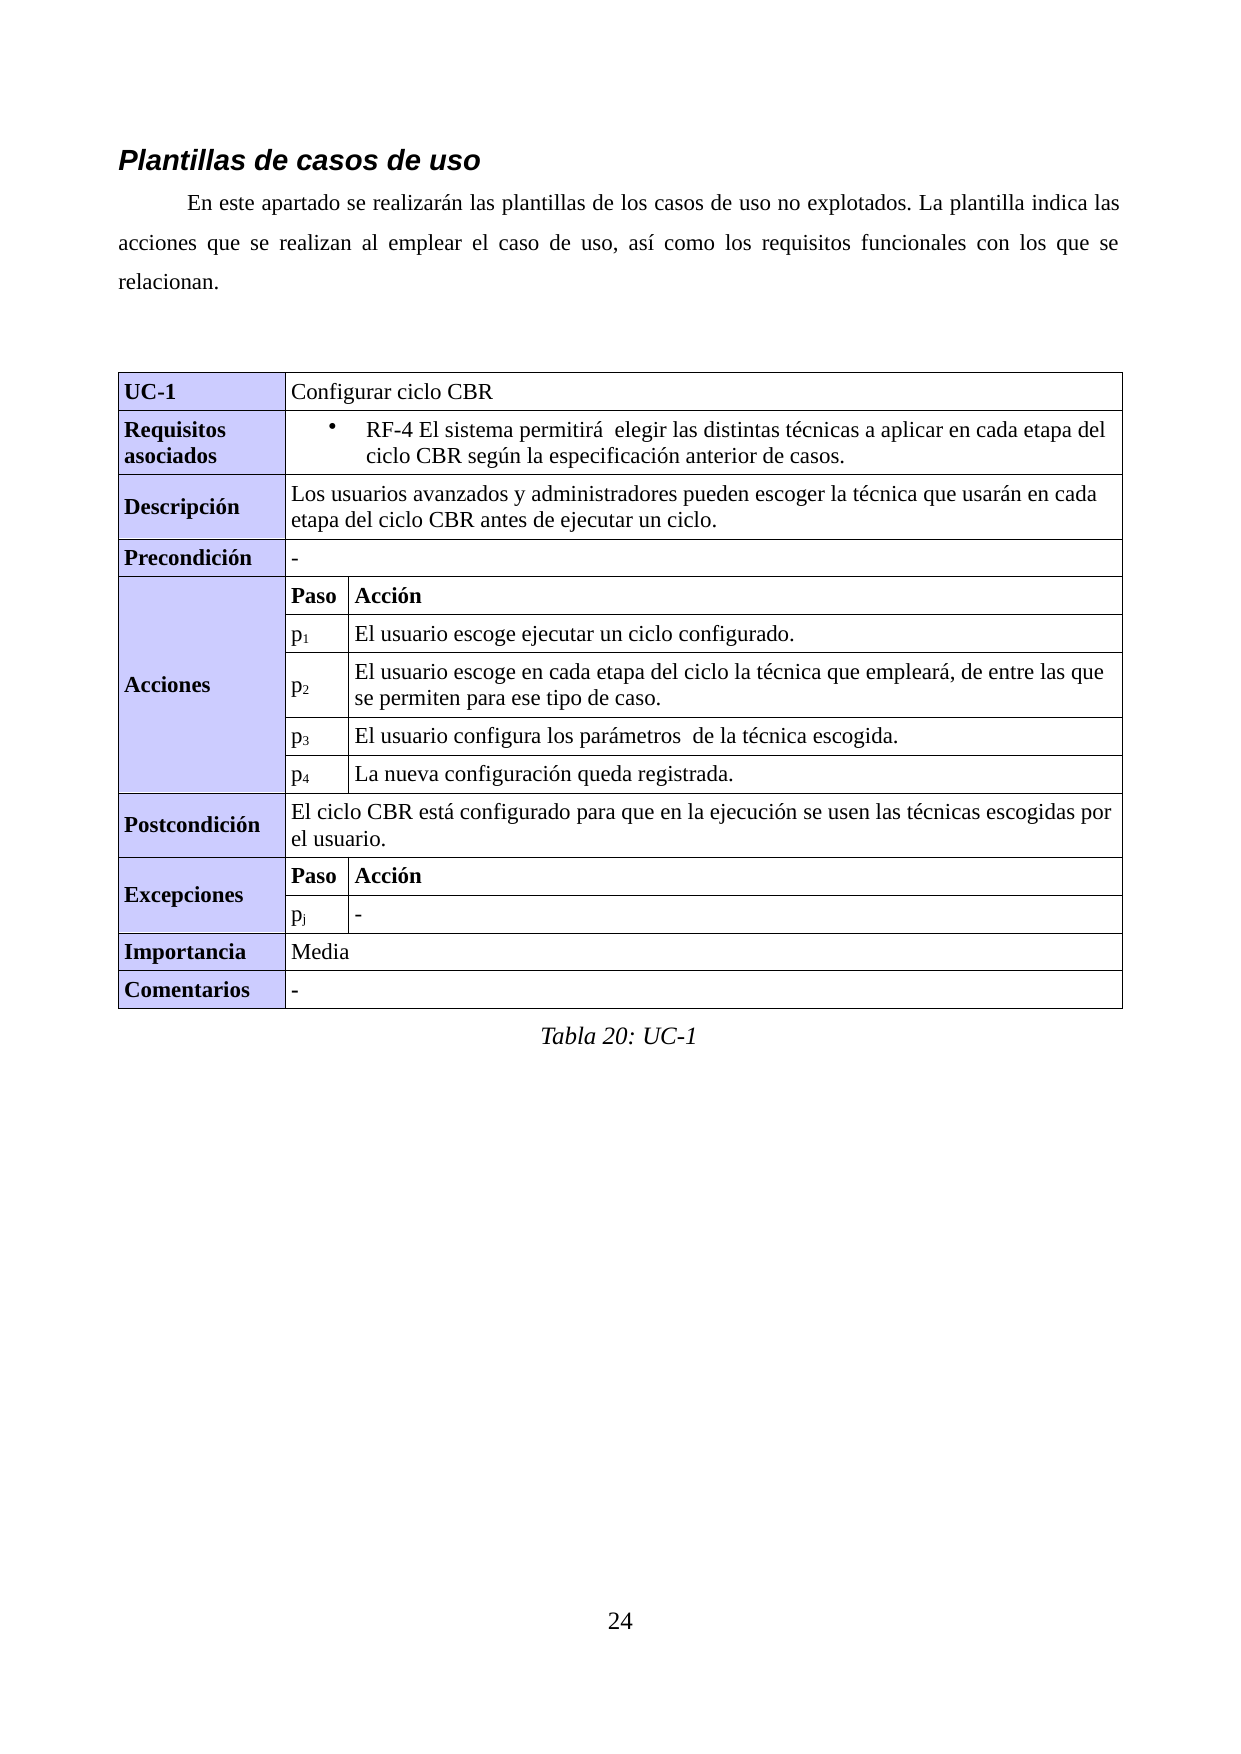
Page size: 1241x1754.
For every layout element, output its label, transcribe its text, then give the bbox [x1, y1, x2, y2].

table_cell p2 [286, 653, 348, 717]
subtitle Plantillas de casos de uso [118, 143, 1122, 177]
table_cell Postcondición [119, 794, 285, 857]
table_cell Paso [286, 858, 348, 894]
table_cell El usuario escoge en cada etapa del ciclo la técnica que empleará, de entre las que se permiten para ese tipo de caso. [349, 653, 1122, 717]
table_cell Acciones [119, 577, 285, 792]
table_cell La nueva configuración queda registrada. [349, 756, 1122, 792]
table_cell Paso [286, 577, 348, 614]
table_cell Excepciones [119, 858, 285, 932]
table_cell - [349, 896, 1122, 932]
table_cell pj [286, 896, 348, 932]
table_cell p4 [286, 756, 348, 792]
table_cell p3 [286, 718, 348, 754]
table_cell Comentarios [119, 971, 285, 1008]
table_cell Precondición [119, 540, 285, 576]
table_cell p1 [286, 615, 348, 652]
table_cell Media [286, 934, 1122, 970]
table_cell - [286, 971, 1122, 1008]
table_cell RF-4 El sistema permitirá elegir las distintas técnicas a aplicar en cada etapa del ciclo CBR según la especificación anterior de casos. [286, 411, 1122, 474]
table_cell El usuario escoge ejecutar un ciclo configurado. [349, 615, 1122, 652]
table_header Configurar ciclo CBR [286, 373, 1122, 410]
table_header UC-1 [119, 373, 285, 410]
text En este apartado se realizarán las plantillas de los casos de uso no explotados. La plantilla indica las acciones que se realizan al emplear el caso de uso, así como los requisitos funcionales con los que se relacionan. [118, 189, 1122, 294]
table_cell Acción [349, 577, 1122, 614]
table_cell Importancia [119, 934, 285, 970]
table_cell Acción [349, 858, 1122, 894]
table_cell Los usuarios avanzados y administradores pueden escoger la técnica que usarán en cada etapa del ciclo CBR antes de ejecutar un ciclo. [286, 475, 1122, 538]
table_cell Requisitos asociados [119, 411, 285, 474]
table_cell Descripción [119, 475, 285, 538]
text Tabla 20: UC-1 [118, 1021, 1122, 1049]
table_cell - [286, 540, 1122, 576]
table_cell El usuario configura los parámetros de la técnica escogida. [349, 718, 1122, 754]
table_cell El ciclo CBR está configurado para que en la ejecución se usen las técnicas escogidas por el usuario. [286, 794, 1122, 857]
